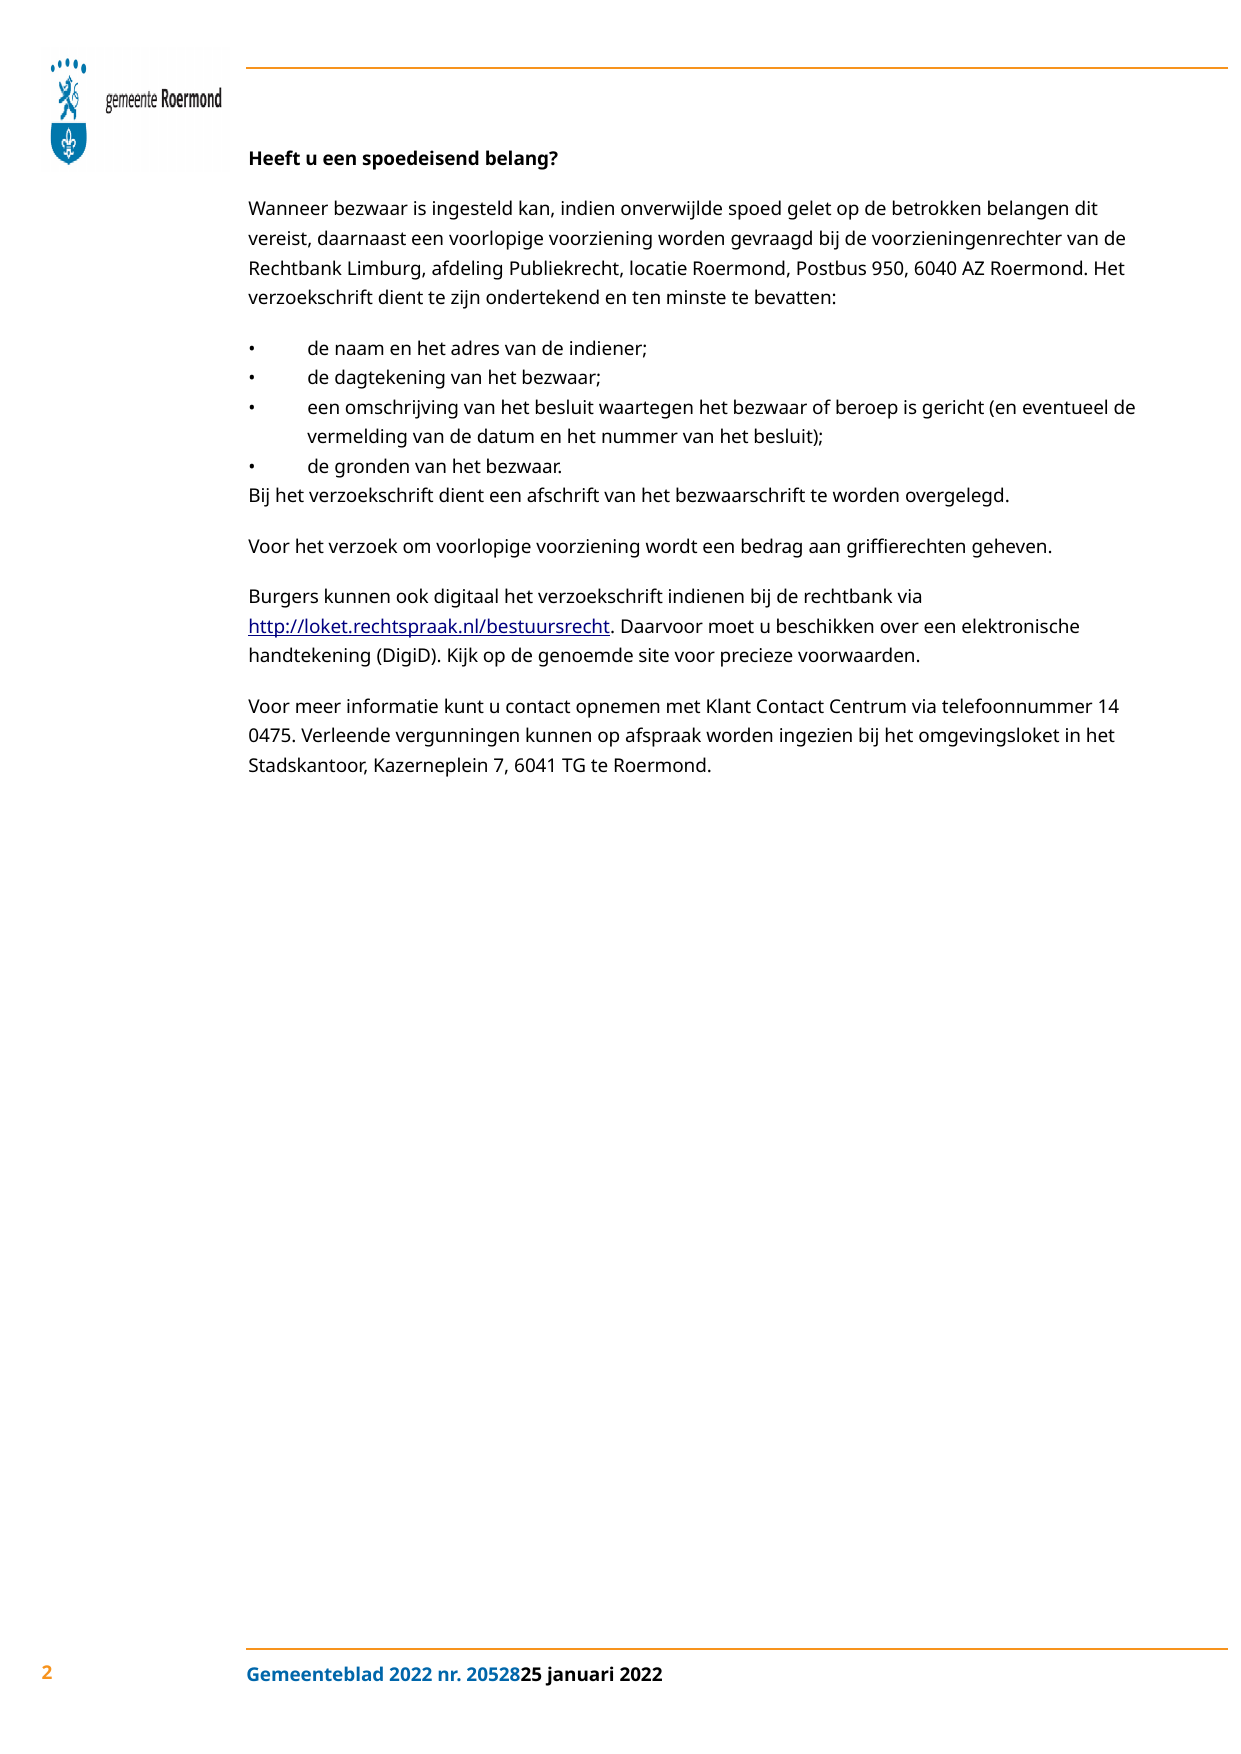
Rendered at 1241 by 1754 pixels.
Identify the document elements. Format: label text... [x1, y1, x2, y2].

text Voor het verzoek om voorlopige voorziening wordt een bedrag aan griffierechten geheven. [248, 533, 1152, 559]
list de gronden van het bezwaar. [248, 453, 1152, 479]
text Heeft u een spoedeisend belang? [248, 145, 1152, 171]
text Bij het verzoekschrift dient een afschrift van het bezwaarschrift te worden overgelegd. [248, 483, 1152, 508]
list de naam en het adres van de indiener; [248, 335, 1152, 361]
list de dagtekening van het bezwaar; [248, 364, 1152, 390]
list een omschrijving van het besluit waartegen het bezwaar of beroep is gericht (en eventueel de vermelding van de datum en het nummer van het besluit); [248, 394, 1152, 449]
text Voor meer informatie kunt u contact opnemen met Klant Contact Centrum via telefoonnummer 14 0475. Verleende vergunningen kunnen op afspraak worden ingezien bij het omgevingsloket in het Stadskantoor, Kazerneplein 7, 6041 TG te Roermond. [248, 693, 1152, 778]
text Burgers kunnen ook digitaal het verzoekschrift indienen bij de rechtbank via http://loket.rechtspraak.nl/bestuursrecht. Daarvoor moet u beschikken over een elektronische handtekening (DigiD). Kijk op de genoemde site voor precieze voorwaarden. [248, 583, 1152, 668]
text Wanneer bezwaar is ingesteld kan, indien onverwijlde spoed gelet op de betrokken belangen dit vereist, daarnaast een voorlopige voorziening worden gevraagd bij de voorzieningenrechter van de Rechtbank Limburg, afdeling Publiekrecht, locatie Roermond, Postbus 950, 6040 AZ Roermond. Het verzoekschrift dient te zijn ondertekend en ten minste te bevatten: [248, 196, 1152, 310]
picture [41, 47, 231, 172]
